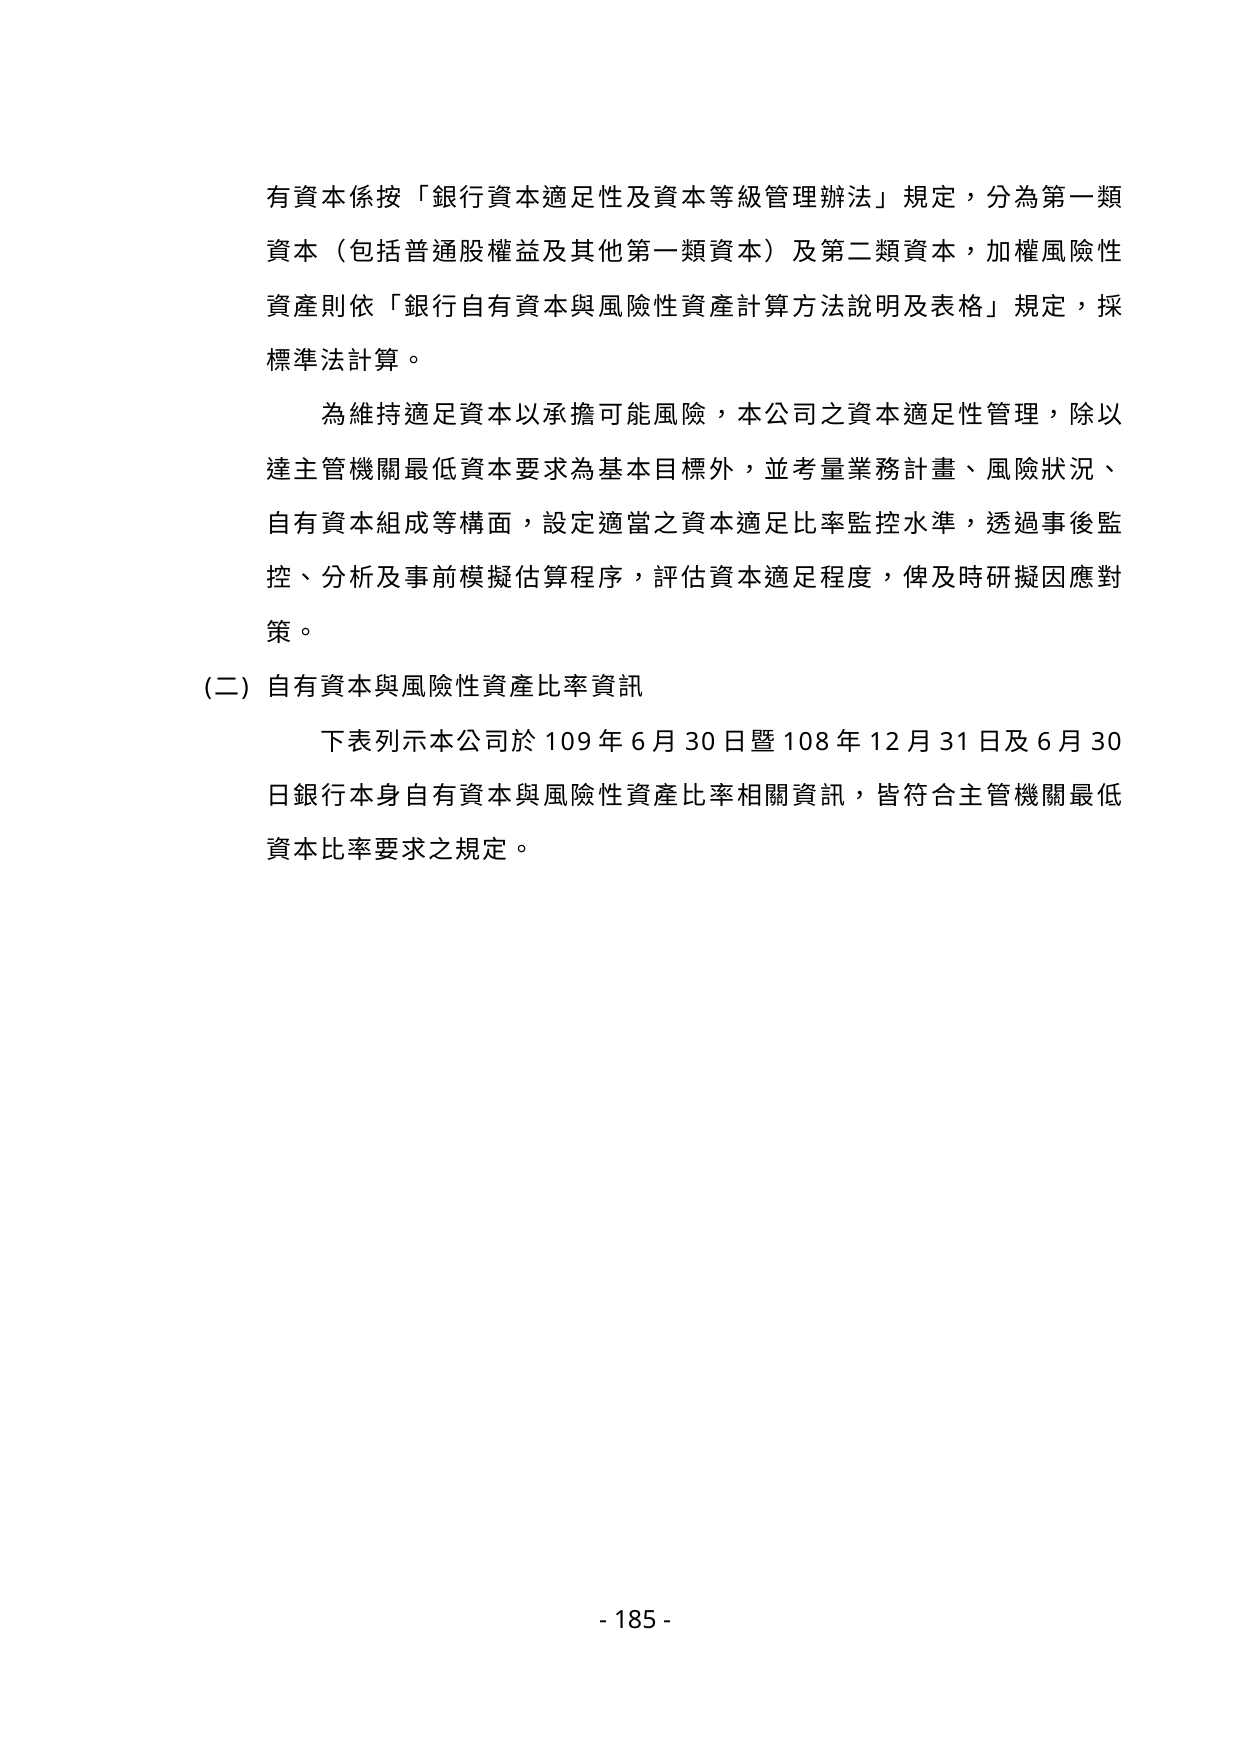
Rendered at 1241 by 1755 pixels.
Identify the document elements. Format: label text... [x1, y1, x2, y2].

text 有資本係按「銀行資本適足性及資本等級管理辦法」規定，分為第一類資本（包括普通股權益及其他第一類資本）及第二類資本，加權風險性資產則依「銀行自有資本與風險性資產計算方法說明及表格」規定，採標準法計算。 [266, 177, 1122, 377]
text 下表列示本公司於109年6月30日暨108年12月31日及6月30日銀行本身自有資本與風險性資產比率相關資訊，皆符合主管機關最低資本比率要求之規定。 [266, 721, 1122, 866]
text (二) 自有資本與風險性資產比率資訊 [177, 667, 1122, 703]
text 為維持適足資本以承擔可能風險，本公司之資本適足性管理，除以達主管機關最低資本要求為基本目標外，並考量業務計畫、風險狀況、自有資本組成等構面，設定適當之資本適足比率監控水準，透過事後監控、分析及事前模擬估算程序，評估資本適足程度，俾及時研擬因應對策。 [266, 395, 1122, 648]
